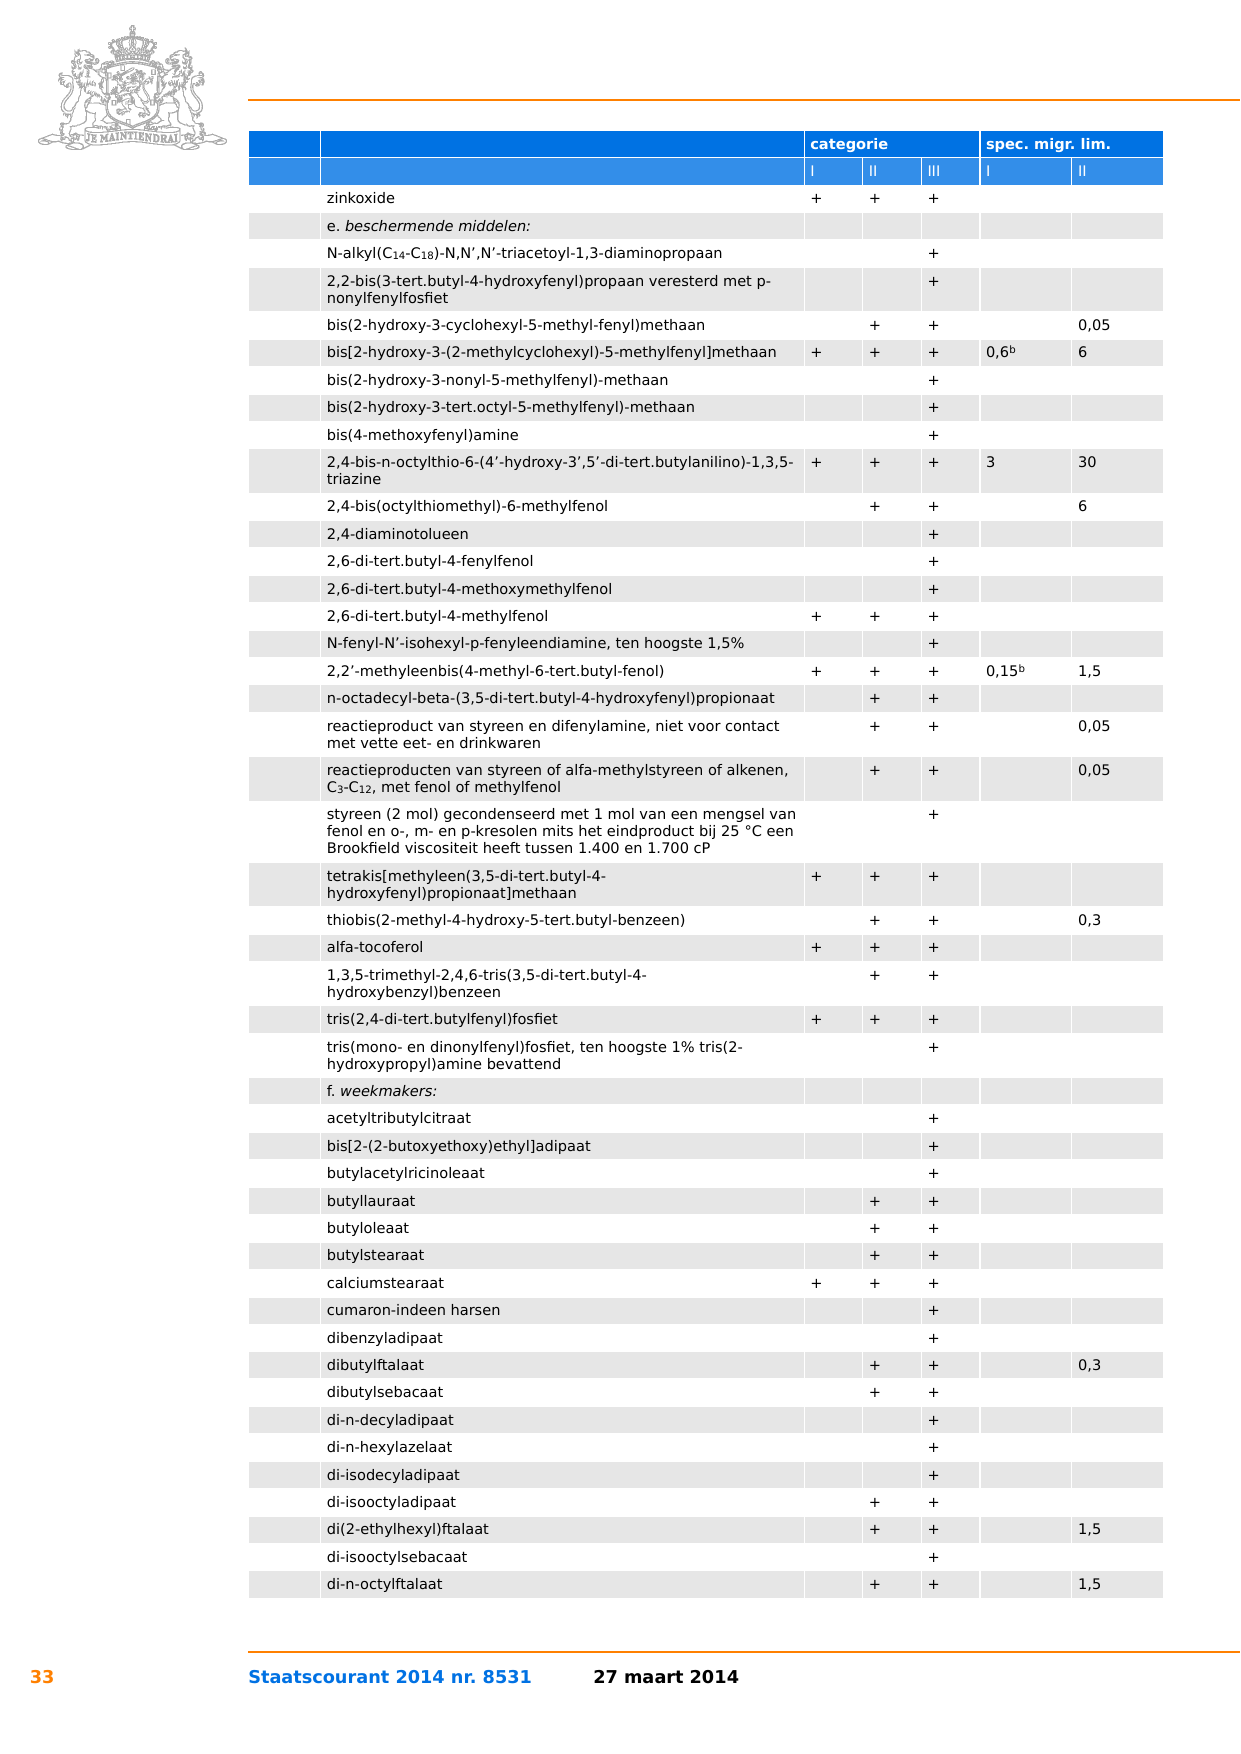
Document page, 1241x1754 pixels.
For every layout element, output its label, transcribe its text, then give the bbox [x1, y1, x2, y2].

table_cell 2,6-di-tert.butyl-4-methylfenol [321, 603, 804, 629]
table_cell [981, 863, 1071, 906]
table_cell [1072, 1544, 1163, 1570]
table_cell [249, 1133, 320, 1159]
table_cell [249, 1243, 320, 1269]
table_cell + [922, 1352, 979, 1378]
table_cell 2,2-bis(3-tert.butyl-4-hydroxyfenyl)propaan veresterd met p-nonylfenylfosfiet [321, 268, 804, 311]
table_cell bis(4-methoxyfenyl)amine [321, 422, 804, 448]
table_cell [1072, 1078, 1163, 1104]
table_cell + [922, 1188, 979, 1214]
table_cell + [863, 1270, 921, 1296]
table_cell [981, 1006, 1071, 1033]
table_cell [981, 685, 1071, 712]
table_cell [249, 1298, 320, 1324]
table_cell [1072, 1462, 1163, 1488]
table_cell 0,3 [1072, 907, 1163, 934]
table_cell [805, 1434, 862, 1461]
table_cell [249, 268, 320, 311]
table_cell + [922, 1034, 979, 1077]
table_cell [1072, 685, 1163, 712]
table_cell [981, 713, 1071, 756]
table_cell + [863, 907, 921, 934]
table_cell [981, 268, 1071, 311]
table_cell [981, 312, 1071, 339]
table_cell di-isooctylsebacaat [321, 1544, 804, 1570]
table_cell + [922, 1133, 979, 1159]
table_header [321, 131, 804, 157]
table_cell + [863, 186, 921, 212]
table_cell [805, 312, 862, 339]
table_cell [321, 158, 804, 185]
table_cell + [863, 340, 921, 366]
picture [38, 25, 227, 150]
table_cell + [863, 863, 921, 906]
table_cell [805, 576, 862, 602]
table_cell [1072, 367, 1163, 393]
table_cell 2,4-bis-n-octylthio-6-(4’-hydroxy-3’,5’-di-tert.butylanilino)-1,3,5-triazine [321, 449, 804, 493]
table_cell [1072, 1489, 1163, 1516]
table_cell [805, 1243, 862, 1269]
table_cell [249, 1106, 320, 1132]
table_cell 0,3 [1072, 1352, 1163, 1378]
table_cell + [922, 395, 979, 421]
table_cell 1,3,5-trimethyl-2,4,6-tris(3,5-di-tert.butyl-4-hydroxybenzyl)benzeen [321, 962, 804, 1005]
table_cell calciumstearaat [321, 1270, 804, 1296]
table_cell 0,05 [1072, 757, 1163, 801]
table_cell [863, 1160, 921, 1187]
table_cell acetyltributylcitraat [321, 1106, 804, 1132]
table_cell [1072, 1380, 1163, 1406]
table_cell + [922, 685, 979, 712]
table_cell [249, 576, 320, 602]
table_cell [981, 1571, 1071, 1598]
table_cell butylacetylricinoleaat [321, 1160, 804, 1187]
table_cell reactieproduct van styreen en difenylamine, niet voor contact met vette eet- en drinkwaren [321, 713, 804, 756]
table_cell [981, 1517, 1071, 1543]
table_cell [1072, 241, 1163, 267]
table_cell butyloleaat [321, 1215, 804, 1242]
table_cell [981, 494, 1071, 520]
table_cell 6 [1072, 494, 1163, 520]
table_cell [249, 1034, 320, 1077]
table_cell [981, 367, 1071, 393]
table_cell [249, 494, 320, 520]
table_cell [249, 449, 320, 493]
table_cell [922, 1078, 979, 1104]
table_cell [1072, 935, 1163, 961]
table_cell tris(2,4-di-tert.butylfenyl)fosfiet [321, 1006, 804, 1033]
table_cell [981, 962, 1071, 1005]
table_cell bis(2-hydroxy-3-cyclohexyl-5-methyl-fenyl)methaan [321, 312, 804, 339]
table_header categorie [805, 131, 979, 157]
table_cell [249, 1325, 320, 1351]
table_cell [1072, 1006, 1163, 1033]
table_cell [1072, 213, 1163, 239]
table_cell + [922, 935, 979, 961]
table_cell [805, 685, 862, 712]
table_cell 1,5 [1072, 1517, 1163, 1543]
table_cell alfa-tocoferol [321, 935, 804, 961]
table_cell [863, 1034, 921, 1077]
table_cell [1072, 603, 1163, 629]
table_cell [805, 268, 862, 311]
table_cell + [922, 1006, 979, 1033]
table_cell [863, 1544, 921, 1570]
table_cell [981, 1544, 1071, 1570]
table_cell [863, 631, 921, 657]
table_cell + [805, 1006, 862, 1033]
table_cell [805, 213, 862, 239]
table_cell [249, 1188, 320, 1214]
table_cell + [863, 603, 921, 629]
table_cell [981, 422, 1071, 448]
table_cell [1072, 1215, 1163, 1242]
table_cell [863, 422, 921, 448]
table_cell [805, 1034, 862, 1077]
table_cell [863, 1462, 921, 1488]
table_cell + [922, 603, 979, 629]
table_cell + [922, 631, 979, 657]
table_cell [981, 576, 1071, 602]
table_cell [863, 213, 921, 239]
table_cell [249, 685, 320, 712]
table_cell [981, 213, 1071, 239]
table_cell 3 [981, 449, 1071, 493]
table_cell [805, 713, 862, 756]
table_cell [1072, 268, 1163, 311]
table_cell [805, 1544, 862, 1570]
table_cell [249, 340, 320, 366]
table_cell styreen (2 mol) gecondenseerd met 1 mol van een mengsel van fenol en o-, m- en p-kresolen mits het eindproduct bij 25 °C een Brookfield viscositeit heeft tussen 1.400 en 1.700 cP [321, 802, 804, 862]
table_cell e. beschermende middelen: [321, 213, 804, 239]
table_cell [249, 962, 320, 1005]
table_cell [863, 549, 921, 575]
table_cell [249, 757, 320, 801]
table_cell + [922, 962, 979, 1005]
table_cell dibutylsebacaat [321, 1380, 804, 1406]
table_cell + [805, 603, 862, 629]
table_cell [805, 1489, 862, 1516]
table_cell + [922, 1434, 979, 1461]
table_cell [249, 312, 320, 339]
table_cell [1072, 1034, 1163, 1077]
table_cell + [805, 449, 862, 493]
table_cell [249, 1215, 320, 1242]
table_cell + [863, 685, 921, 712]
table_cell N-fenyl-N’-isohexyl-p-fenyleendiamine, ten hoogste 1,5% [321, 631, 804, 657]
table_cell [981, 186, 1071, 212]
table_cell [1072, 1243, 1163, 1269]
table_cell + [922, 1544, 979, 1570]
table_cell [981, 935, 1071, 961]
table_cell + [805, 340, 862, 366]
table_cell [863, 1133, 921, 1159]
table_cell 2,2’-methyleenbis(4-methyl-6-tert.butyl-fenol) [321, 658, 804, 684]
table_cell bis[2-(2-butoxyethoxy)ethyl]adipaat [321, 1133, 804, 1159]
table_cell [249, 1407, 320, 1433]
table_cell [863, 395, 921, 421]
table_header [249, 131, 320, 157]
table_cell I [981, 158, 1071, 185]
table_cell + [863, 1188, 921, 1214]
table_cell + [922, 1215, 979, 1242]
table_cell [249, 213, 320, 239]
table_cell [981, 1407, 1071, 1433]
table_cell dibenzyladipaat [321, 1325, 804, 1351]
table_cell [249, 367, 320, 393]
table_cell [981, 241, 1071, 267]
table_cell [981, 1133, 1071, 1159]
table_cell [981, 1106, 1071, 1132]
table_cell + [922, 1270, 979, 1296]
table_cell + [922, 1489, 979, 1516]
table_cell [805, 631, 862, 657]
table_cell [981, 757, 1071, 801]
table_cell + [922, 422, 979, 448]
table_cell [249, 935, 320, 961]
table_cell + [922, 1160, 979, 1187]
table_cell + [922, 1407, 979, 1433]
table_cell [805, 422, 862, 448]
table_cell + [863, 1215, 921, 1242]
table_cell [863, 367, 921, 393]
table_cell thiobis(2-methyl-4-hydroxy-5-tert.butyl-benzeen) [321, 907, 804, 934]
table_cell [981, 1434, 1071, 1461]
table_cell + [922, 1243, 979, 1269]
table_cell 2,6-di-tert.butyl-4-fenylfenol [321, 549, 804, 575]
table_cell [981, 1352, 1071, 1378]
table_cell + [805, 863, 862, 906]
table_cell [805, 1380, 862, 1406]
table_cell [805, 1133, 862, 1159]
table_cell zinkoxide [321, 186, 804, 212]
table_cell + [863, 312, 921, 339]
table_cell [249, 1462, 320, 1488]
table_cell [1072, 1298, 1163, 1324]
table_cell 2,6-di-tert.butyl-4-methoxymethylfenol [321, 576, 804, 602]
table_cell + [922, 449, 979, 493]
table_cell [1072, 1133, 1163, 1159]
table_cell [805, 1462, 862, 1488]
table_cell + [922, 907, 979, 934]
table_cell di(2-ethylhexyl)ftalaat [321, 1517, 804, 1543]
table_cell [922, 213, 979, 239]
table_cell [249, 603, 320, 629]
table_cell + [922, 1462, 979, 1488]
table_cell [981, 1188, 1071, 1214]
table_cell [249, 631, 320, 657]
table_cell [981, 1160, 1071, 1187]
table_cell + [863, 1006, 921, 1033]
table_cell + [922, 802, 979, 862]
table_cell + [922, 1571, 979, 1598]
table_cell [249, 1434, 320, 1461]
table_cell [249, 1489, 320, 1516]
table_cell + [922, 1380, 979, 1406]
table_cell di-isodecyladipaat [321, 1462, 804, 1488]
table_cell [1072, 395, 1163, 421]
table_cell III [922, 158, 979, 185]
table_cell [249, 1078, 320, 1104]
table_cell [805, 1352, 862, 1378]
table_cell [1072, 576, 1163, 602]
table_cell [981, 1489, 1071, 1516]
table_cell 0,05 [1072, 713, 1163, 756]
table_cell [249, 713, 320, 756]
table_cell [249, 1006, 320, 1033]
table_cell [249, 1571, 320, 1598]
table_cell tetrakis[methyleen(3,5-di-tert.butyl-4-hydroxyfenyl)propionaat]methaan [321, 863, 804, 906]
table_cell + [863, 962, 921, 1005]
table_cell 6 [1072, 340, 1163, 366]
table_cell [249, 1380, 320, 1406]
table_cell di-n-hexylazelaat [321, 1434, 804, 1461]
table_cell [805, 395, 862, 421]
table_cell [1072, 422, 1163, 448]
table_cell + [922, 241, 979, 267]
table_cell [863, 1325, 921, 1351]
table_cell [1072, 1434, 1163, 1461]
table_cell [805, 757, 862, 801]
table_cell + [922, 186, 979, 212]
table_cell [1072, 1270, 1163, 1296]
table_cell + [863, 494, 921, 520]
table_cell [863, 576, 921, 602]
table_cell [981, 1034, 1071, 1077]
table_cell [981, 1462, 1071, 1488]
table_cell [805, 1215, 862, 1242]
table_cell [805, 1517, 862, 1543]
table_cell [981, 1325, 1071, 1351]
table_cell [981, 521, 1071, 547]
table_cell [863, 521, 921, 547]
table_cell [249, 241, 320, 267]
table_cell + [863, 1517, 921, 1543]
table_cell + [863, 1571, 921, 1598]
table_cell + [922, 268, 979, 311]
table_cell + [922, 658, 979, 684]
table_cell [981, 802, 1071, 862]
table_cell [805, 962, 862, 1005]
table_cell + [863, 449, 921, 493]
table_cell [805, 1298, 862, 1324]
table_cell [249, 1352, 320, 1378]
table_cell + [863, 1380, 921, 1406]
table_cell [863, 802, 921, 862]
table_cell + [922, 340, 979, 366]
table_cell [863, 241, 921, 267]
table_cell + [922, 367, 979, 393]
table_cell [981, 1243, 1071, 1269]
table_cell 2,4-diaminotolueen [321, 521, 804, 547]
table_cell [249, 863, 320, 906]
table_cell [981, 1215, 1071, 1242]
table_cell + [863, 1352, 921, 1378]
table_cell [805, 802, 862, 862]
table_cell [805, 1106, 862, 1132]
table_cell 2,4-bis(octylthiomethyl)-6-methylfenol [321, 494, 804, 520]
table_cell di-isooctyladipaat [321, 1489, 804, 1516]
table_cell [981, 1078, 1071, 1104]
table_cell n-octadecyl-beta-(3,5-di-tert.butyl-4-hydroxyfenyl)propionaat [321, 685, 804, 712]
table_cell butyllauraat [321, 1188, 804, 1214]
table_cell bis[2-hydroxy-3-(2-methylcyclohexyl)-5-methylfenyl]methaan [321, 340, 804, 366]
table_cell [1072, 1407, 1163, 1433]
table_cell + [922, 863, 979, 906]
table_cell + [922, 549, 979, 575]
table_cell + [922, 494, 979, 520]
table_cell [863, 1106, 921, 1132]
table_cell [805, 494, 862, 520]
table_cell bis(2-hydroxy-3-nonyl-5-methylfenyl)-methaan [321, 367, 804, 393]
table_cell [1072, 186, 1163, 212]
table_cell + [863, 713, 921, 756]
table_cell [863, 1434, 921, 1461]
table_cell [1072, 863, 1163, 906]
table_cell [805, 549, 862, 575]
table_cell butylstearaat [321, 1243, 804, 1269]
table_cell [981, 1298, 1071, 1324]
table_cell [805, 1188, 862, 1214]
table_cell [805, 1078, 862, 1104]
table_cell cumaron-indeen harsen [321, 1298, 804, 1324]
table_header spec. migr. lim. [981, 131, 1163, 157]
table_cell + [922, 1298, 979, 1324]
table_cell [249, 521, 320, 547]
table_cell [981, 631, 1071, 657]
table_cell [1072, 549, 1163, 575]
table_cell [981, 549, 1071, 575]
table_cell [1072, 1160, 1163, 1187]
table_cell [1072, 1188, 1163, 1214]
table_cell + [922, 576, 979, 602]
table_cell [1072, 802, 1163, 862]
table_cell 0,05 [1072, 312, 1163, 339]
table_cell 1,5 [1072, 658, 1163, 684]
table_cell [249, 1160, 320, 1187]
table_cell [249, 422, 320, 448]
table_cell + [863, 658, 921, 684]
table_cell [1072, 521, 1163, 547]
table_cell [981, 907, 1071, 934]
table_cell N-alkyl(C14-C18)-N,N’,N’-triacetoyl-1,3-diaminopropaan [321, 241, 804, 267]
table_cell di-n-decyladipaat [321, 1407, 804, 1433]
table_cell [805, 1571, 862, 1598]
table_cell [805, 241, 862, 267]
table_cell + [922, 713, 979, 756]
table_cell [805, 1407, 862, 1433]
table_cell + [922, 1325, 979, 1351]
table_cell 0,6b [981, 340, 1071, 366]
table_cell [249, 158, 320, 185]
table_cell [249, 186, 320, 212]
table_cell I [805, 158, 862, 185]
table_cell [805, 907, 862, 934]
table_cell f. weekmakers: [321, 1078, 804, 1104]
table_cell [981, 603, 1071, 629]
table_cell + [805, 1270, 862, 1296]
table_cell II [863, 158, 921, 185]
table_cell [1072, 962, 1163, 1005]
table_cell [249, 1270, 320, 1296]
table_cell + [805, 658, 862, 684]
table_cell + [863, 757, 921, 801]
table_cell reactieproducten van styreen of alfa-methylstyreen of alkenen, C3-C12, met fenol of methylfenol [321, 757, 804, 801]
table_cell [249, 1517, 320, 1543]
table_cell [249, 549, 320, 575]
table_cell [249, 658, 320, 684]
table_cell + [805, 935, 862, 961]
table_cell + [863, 935, 921, 961]
table_cell bis(2-hydroxy-3-tert.octyl-5-methylfenyl)-methaan [321, 395, 804, 421]
table_cell [863, 1298, 921, 1324]
table_cell [805, 1325, 862, 1351]
table_cell + [922, 1106, 979, 1132]
table_cell + [863, 1243, 921, 1269]
table_cell dibutylftalaat [321, 1352, 804, 1378]
table_cell + [922, 1517, 979, 1543]
table_cell [1072, 1325, 1163, 1351]
table_cell [981, 395, 1071, 421]
table_cell [863, 1407, 921, 1433]
table_cell [863, 1078, 921, 1104]
table_cell 1,5 [1072, 1571, 1163, 1598]
table_cell di-n-octylftalaat [321, 1571, 804, 1598]
table_cell tris(mono- en dinonylfenyl)fosfiet, ten hoogste 1% tris(2-hydroxypropyl)amine bevattend [321, 1034, 804, 1077]
table_cell 0,15b [981, 658, 1071, 684]
table_cell [805, 521, 862, 547]
table_cell + [863, 1489, 921, 1516]
table_cell [805, 1160, 862, 1187]
table_cell [249, 1544, 320, 1570]
table_cell [805, 367, 862, 393]
table_cell + [805, 186, 862, 212]
table_cell 30 [1072, 449, 1163, 493]
table_cell [249, 802, 320, 862]
table_cell [249, 395, 320, 421]
table_cell [863, 268, 921, 311]
table_cell + [922, 312, 979, 339]
table_cell II [1072, 158, 1163, 185]
table_cell + [922, 521, 979, 547]
table_cell + [922, 757, 979, 801]
table_cell [1072, 631, 1163, 657]
table_cell [1072, 1106, 1163, 1132]
table_cell [249, 907, 320, 934]
table_cell [981, 1270, 1071, 1296]
table_cell [981, 1380, 1071, 1406]
